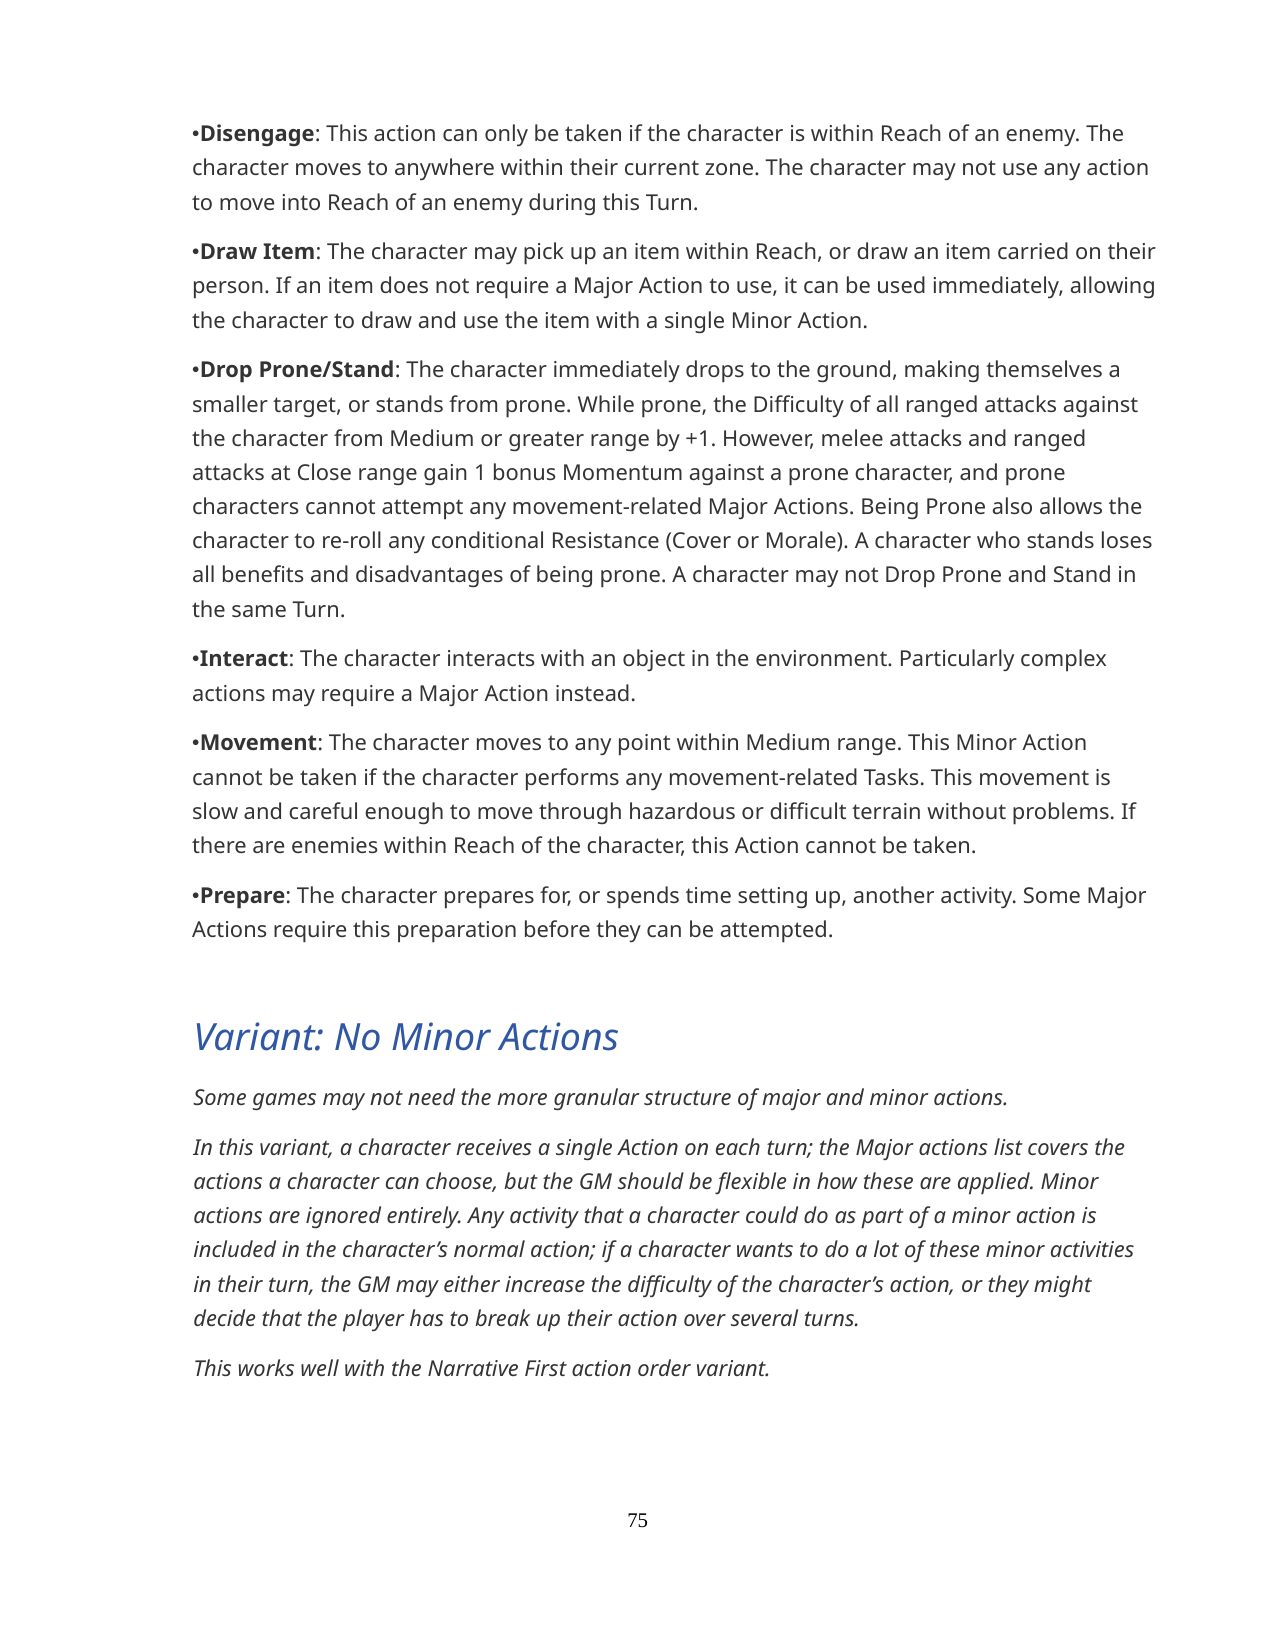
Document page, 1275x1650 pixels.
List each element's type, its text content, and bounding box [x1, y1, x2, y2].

list Draw Item: The character may pick up an item within Reach, or draw an item carried on their person. If an item does not require a Major Action to use, it can be used immediately, allowing the character to draw and use the item with a single Minor Action. [118, 236, 1157, 334]
list Movement: The character moves to any point within Medium range. This Minor Action cannot be taken if the character performs any movement-related Tasks. This movement is slow and careful enough to move through hazardous or difficult terrain without problems. If there are enemies within Reach of the character, this Action cannot be taken. [118, 727, 1157, 859]
list Disengage: This action can only be taken if the character is within Reach of an enemy. The character moves to anywhere within their current zone. The character may not use any action to move into Reach of an enemy during this Turn. [118, 118, 1157, 216]
list Prepare: The character prepares for, or spends time setting up, another activity. Some Major Actions require this preparation before they can be attempted. [118, 879, 1157, 943]
text This works well with the Narrative First action order variant. [193, 1353, 1157, 1382]
list Interact: The character interacts with an object in the environment. Particularly complex actions may require a Major Action instead. [118, 643, 1157, 707]
subtitle Variant: No Minor Actions [193, 1010, 1157, 1061]
text Some games may not need the more granular structure of major and minor actions. [193, 1082, 1157, 1112]
text In this variant, a character receives a single Action on each turn; the Major actions list covers the actions a character can choose, but the GM should be flexible in how these are applied. Minor actions are ignored entirely. Any activity that a character could do as part of a minor action is included in the character’s normal action; if a character wants to do a lot of these minor activities in their turn, the GM may either increase the difficulty of the character’s action, or they might decide that the player has to break up their action over several turns. [193, 1132, 1157, 1333]
list Drop Prone/Stand: The character immediately drops to the ground, making themselves a smaller target, or stands from prone. While prone, the Difficulty of all ranged attacks against the character from Medium or greater range by +1. However, melee attacks and ranged attacks at Close range gain 1 bonus Momentum against a prone character, and prone characters cannot attempt any movement-related Major Actions. Being Prone also allows the character to re-roll any conditional Resistance (Cover or Morale). A character who stands loses all benefits and disadvantages of being prone. A character may not Drop Prone and Stand in the same Turn. [118, 354, 1157, 623]
